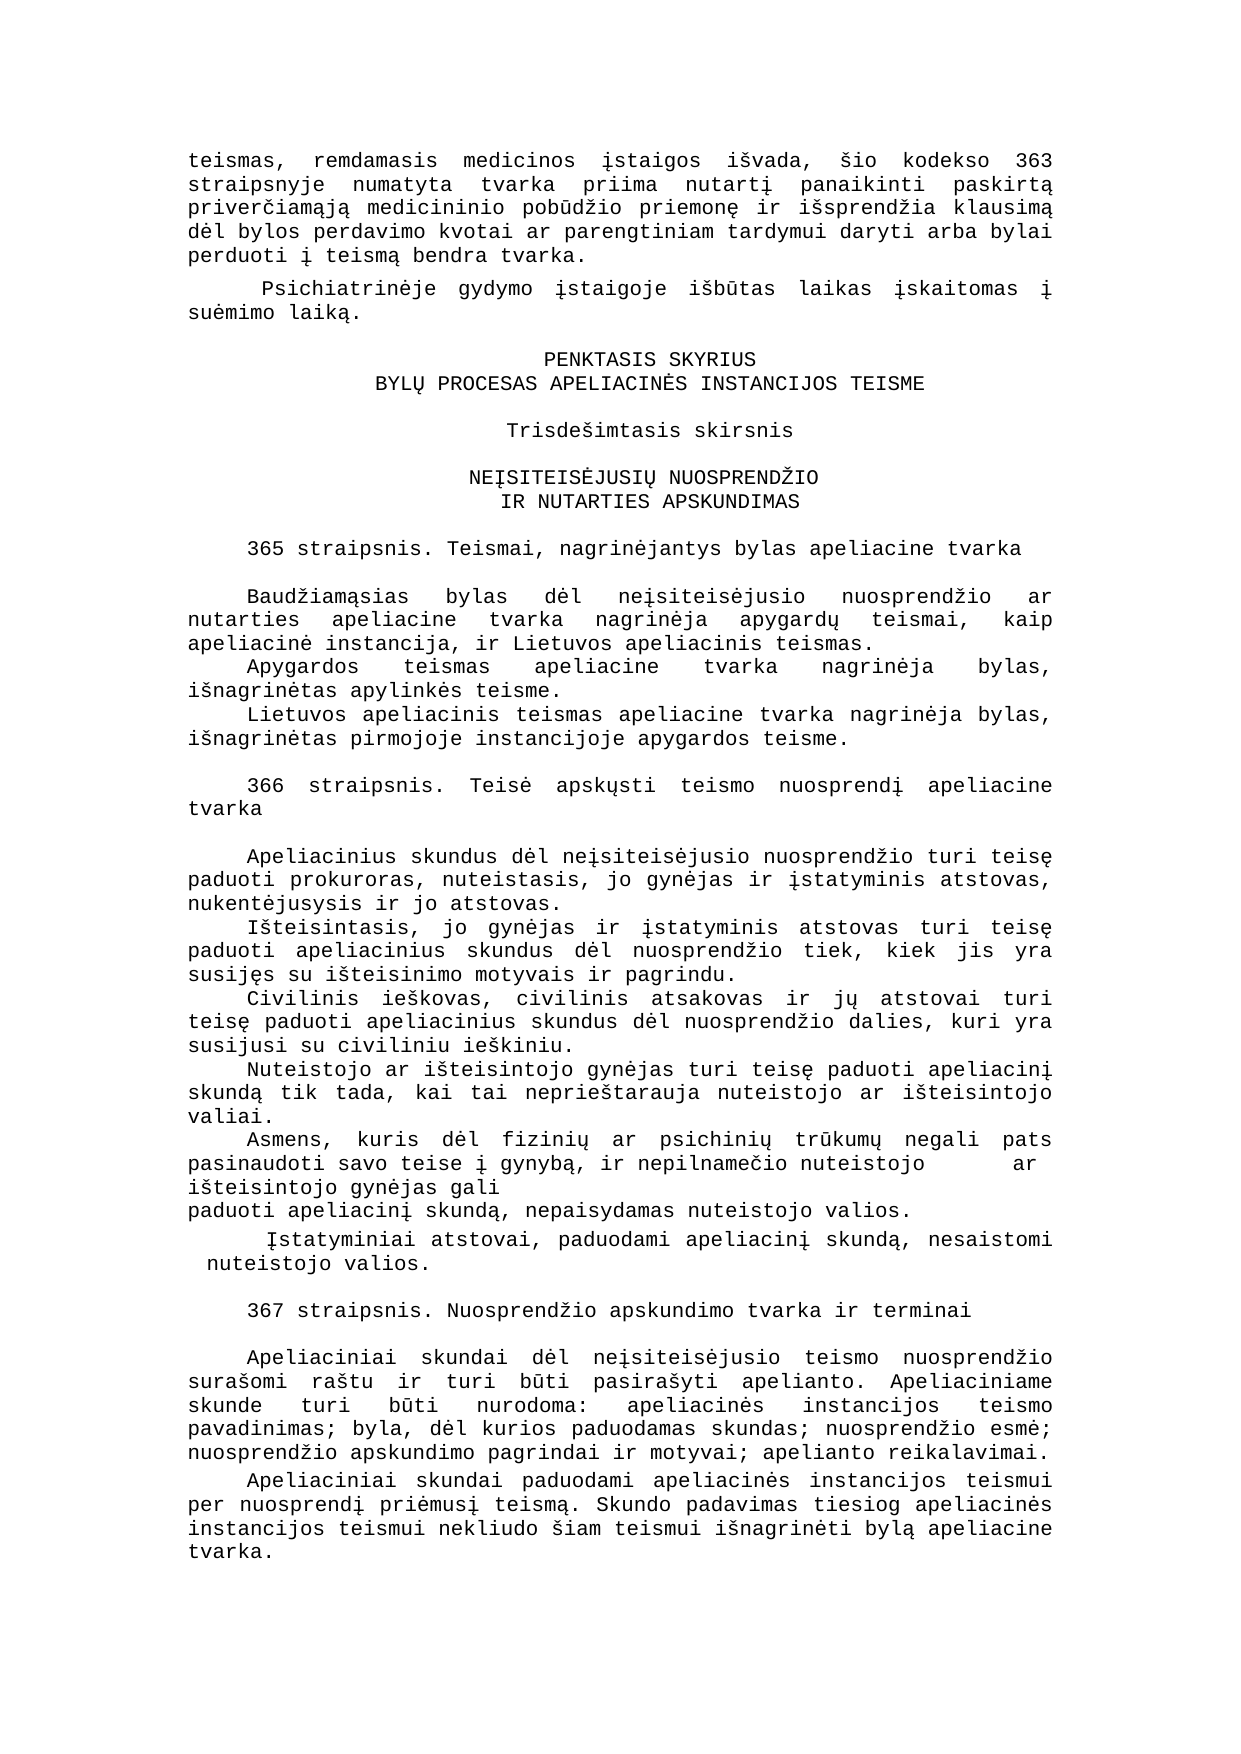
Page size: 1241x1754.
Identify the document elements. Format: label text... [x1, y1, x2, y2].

text paduoti apeliacinį skundą, nepaisydamas nuteistojo valios. [187, 1200, 1053, 1224]
text 365 straipsnis. Teismai, nagrinėjantys bylas apeliacine tvarka [187, 538, 1053, 562]
text BYLŲ PROCESAS APELIACINĖS INSTANCIJOS TEISME [187, 373, 1053, 396]
text Civilinis ieškovas, civilinis atsakovas ir jų atstovai turi teisę paduoti apeliacinius skundus dėl nuosprendžio dalies, kuri yra susijusi su civiliniu ieškiniu. [187, 988, 1053, 1058]
text teismas, remdamasis medicinos įstaigos išvada, šio kodekso 363 straipsnyje numatyta tvarka priima nutartį panaikinti paskirtą priverčiamąją medicininio pobūdžio priemonę ir išsprendžia klausimą dėl bylos perdavimo kvotai ar parengtiniam tardymui daryti arba bylai perduoti į teismą bendra tvarka. [187, 150, 1053, 268]
text Apeliacinius skundus dėl neįsiteisėjusio nuosprendžio turi teisę paduoti prokuroras, nuteistasis, jo gynėjas ir įstatyminis atstovas, nukentėjusysis ir jo atstovas. [187, 846, 1053, 917]
text NEĮSITEISĖJUSIŲ NUOSPRENDŽIO [187, 467, 1053, 491]
text Nuteistojo ar išteisintojo gynėjas turi teisę paduoti apeliacinį skundą tik tada, kai tai neprieštarauja nuteistojo ar išteisintojo valiai. [187, 1058, 1053, 1129]
text Apeliaciniai skundai dėl neįsiteisėjusio teismo nuosprendžio surašomi raštu ir turi būti pasirašyti apelianto. Apeliaciniame skunde turi būti nurodoma: apeliacinės instancijos teismo pavadinimas; byla, dėl kurios paduodamas skundas; nuosprendžio esmė; nuosprendžio apskundimo pagrindai ir motyvai; apelianto reikalavimai. [187, 1347, 1053, 1466]
text Lietuvos apeliacinis teismas apeliacine tvarka nagrinėja bylas, išnagrinėtas pirmojoje instancijoje apygardos teisme. [187, 704, 1053, 751]
text Asmens, kuris dėl fizinių ar psichinių trūkumų negali pats pasinaudoti savo teise į gynybą, ir nepilnamečio nuteistojo ar išteisintojo gynėjas gali [187, 1129, 1053, 1200]
text Apeliaciniai skundai paduodami apeliacinės instancijos teismui per nuosprendį priėmusį teismą. Skundo padavimas tiesiog apeliacinės instancijos teismui nekliudo šiam teismui išnagrinėti bylą apeliacine tvarka. [187, 1471, 1053, 1565]
text Trisdešimtasis skirsnis [187, 420, 1053, 444]
text Įstatyminiai atstovai, paduodami apeliacinį skundą, nesaistomi nuteistojo valios. [206, 1229, 1053, 1276]
text Apygardos teismas apeliacine tvarka nagrinėja bylas, išnagrinėtas apylinkės teisme. [187, 657, 1053, 704]
text 367 straipsnis. Nuosprendžio apskundimo tvarka ir terminai [187, 1300, 1053, 1324]
text 366 straipsnis. Teisė apskųsti teismo nuosprendį apeliacine tvarka [187, 775, 1053, 822]
text PENKTASIS SKYRIUS [187, 349, 1053, 373]
text Psichiatrinėje gydymo įstaigoje išbūtas laikas įskaitomas į suėmimo laiką. [187, 278, 1053, 326]
text IR NUTARTIES APSKUNDIMAS [187, 491, 1053, 515]
text Išteisintasis, jo gynėjas ir įstatyminis atstovas turi teisę paduoti apeliacinius skundus dėl nuosprendžio tiek, kiek jis yra susijęs su išteisinimo motyvais ir pagrindu. [187, 917, 1053, 988]
text Baudžiamąsias bylas dėl neįsiteisėjusio nuosprendžio ar nutarties apeliacine tvarka nagrinėja apygardų teismai, kaip apeliacinė instancija, ir Lietuvos apeliacinis teismas. [187, 586, 1053, 657]
